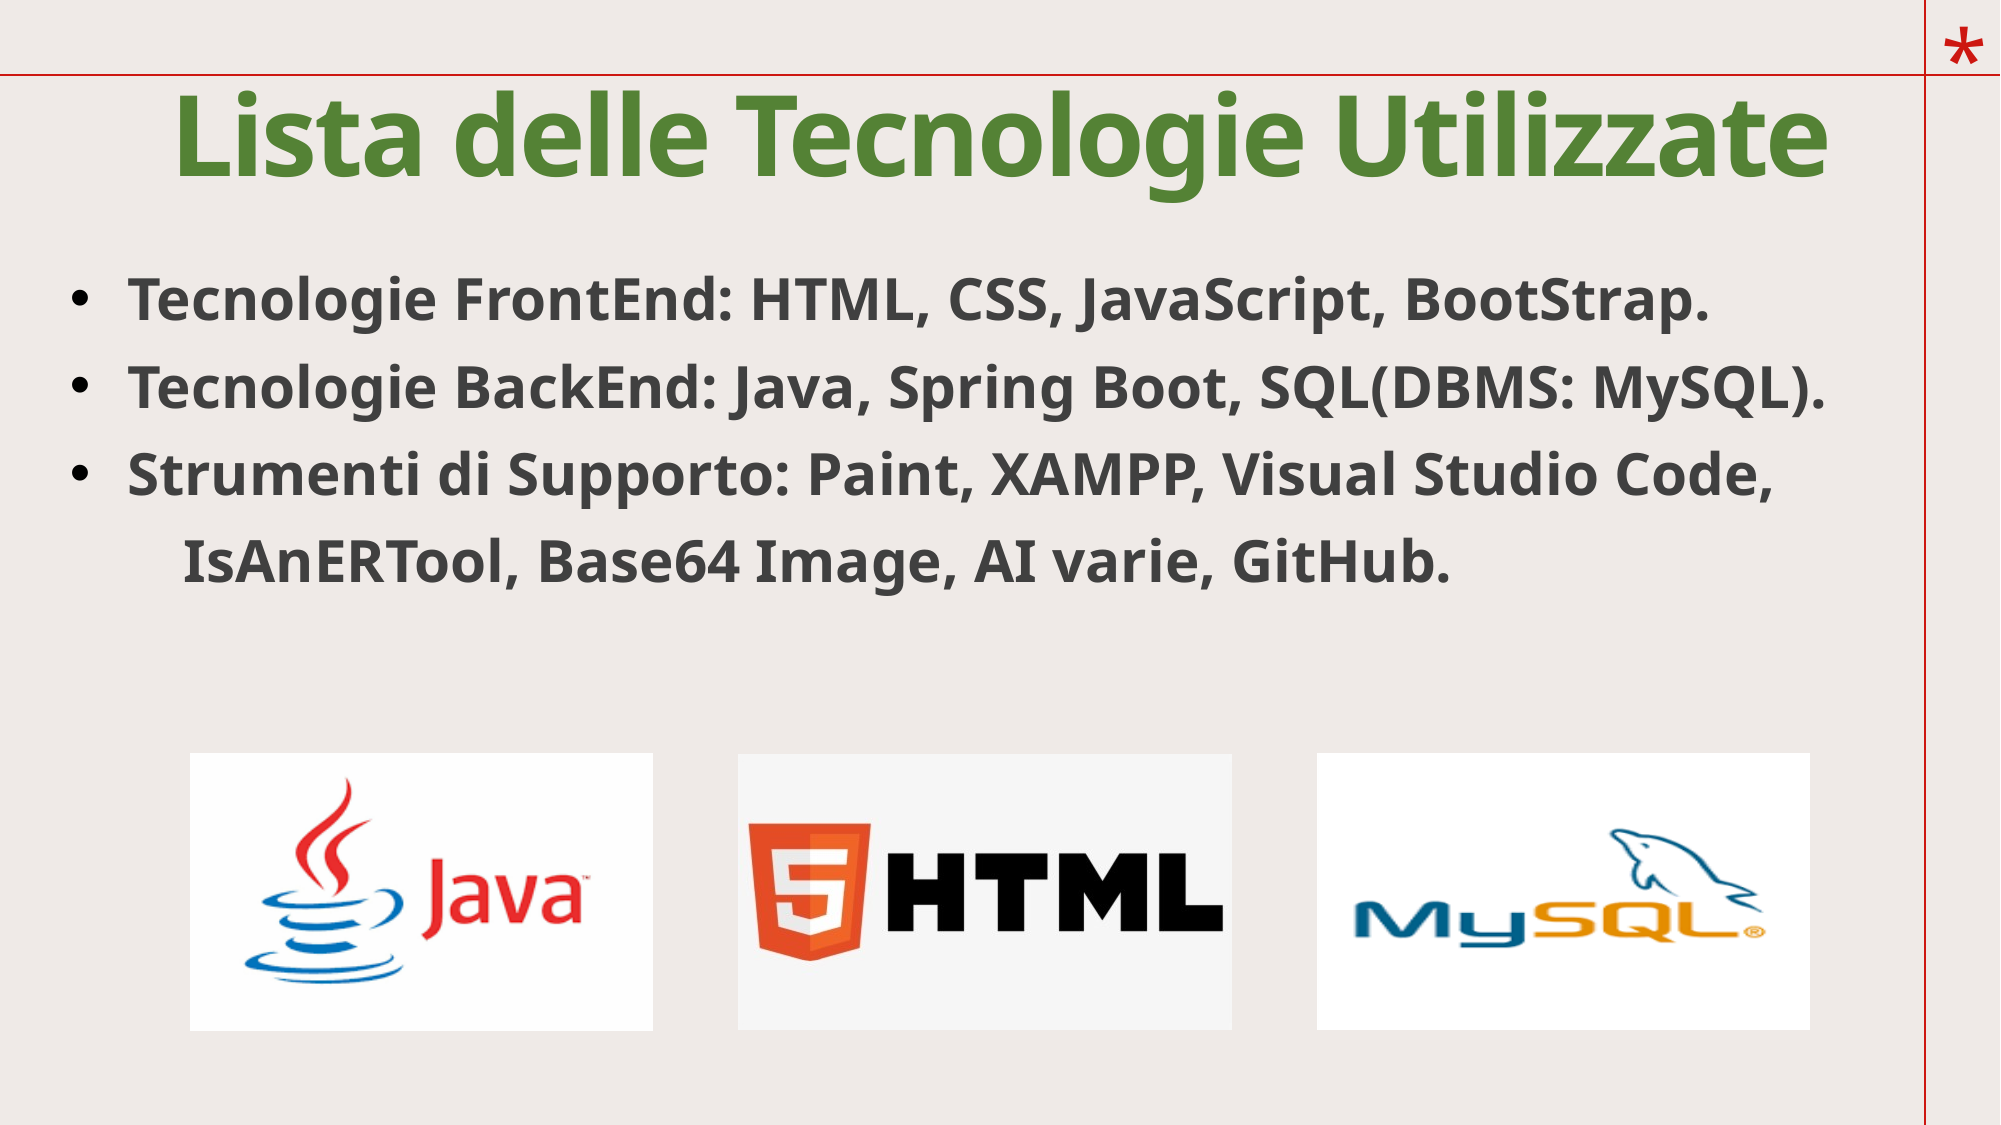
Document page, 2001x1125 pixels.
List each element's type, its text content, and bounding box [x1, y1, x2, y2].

picture [1317, 753, 1810, 1031]
list Tecnologie FrontEnd: HTML, CSS, JavaScript, BootStrap. Tecnologie BackEnd: Java, Spring Boot, SQL(DBMS: MySQL). Strumenti di Supporto: Paint, XAMPP, Visual Studio Code, IsAnERTool, Base64 Image, AI varie, GitHub. [55, 237, 1876, 1083]
picture [738, 754, 1232, 1031]
title Lista delle Tecnologie Utilizzate [127, 87, 1876, 237]
picture [190, 753, 653, 1031]
